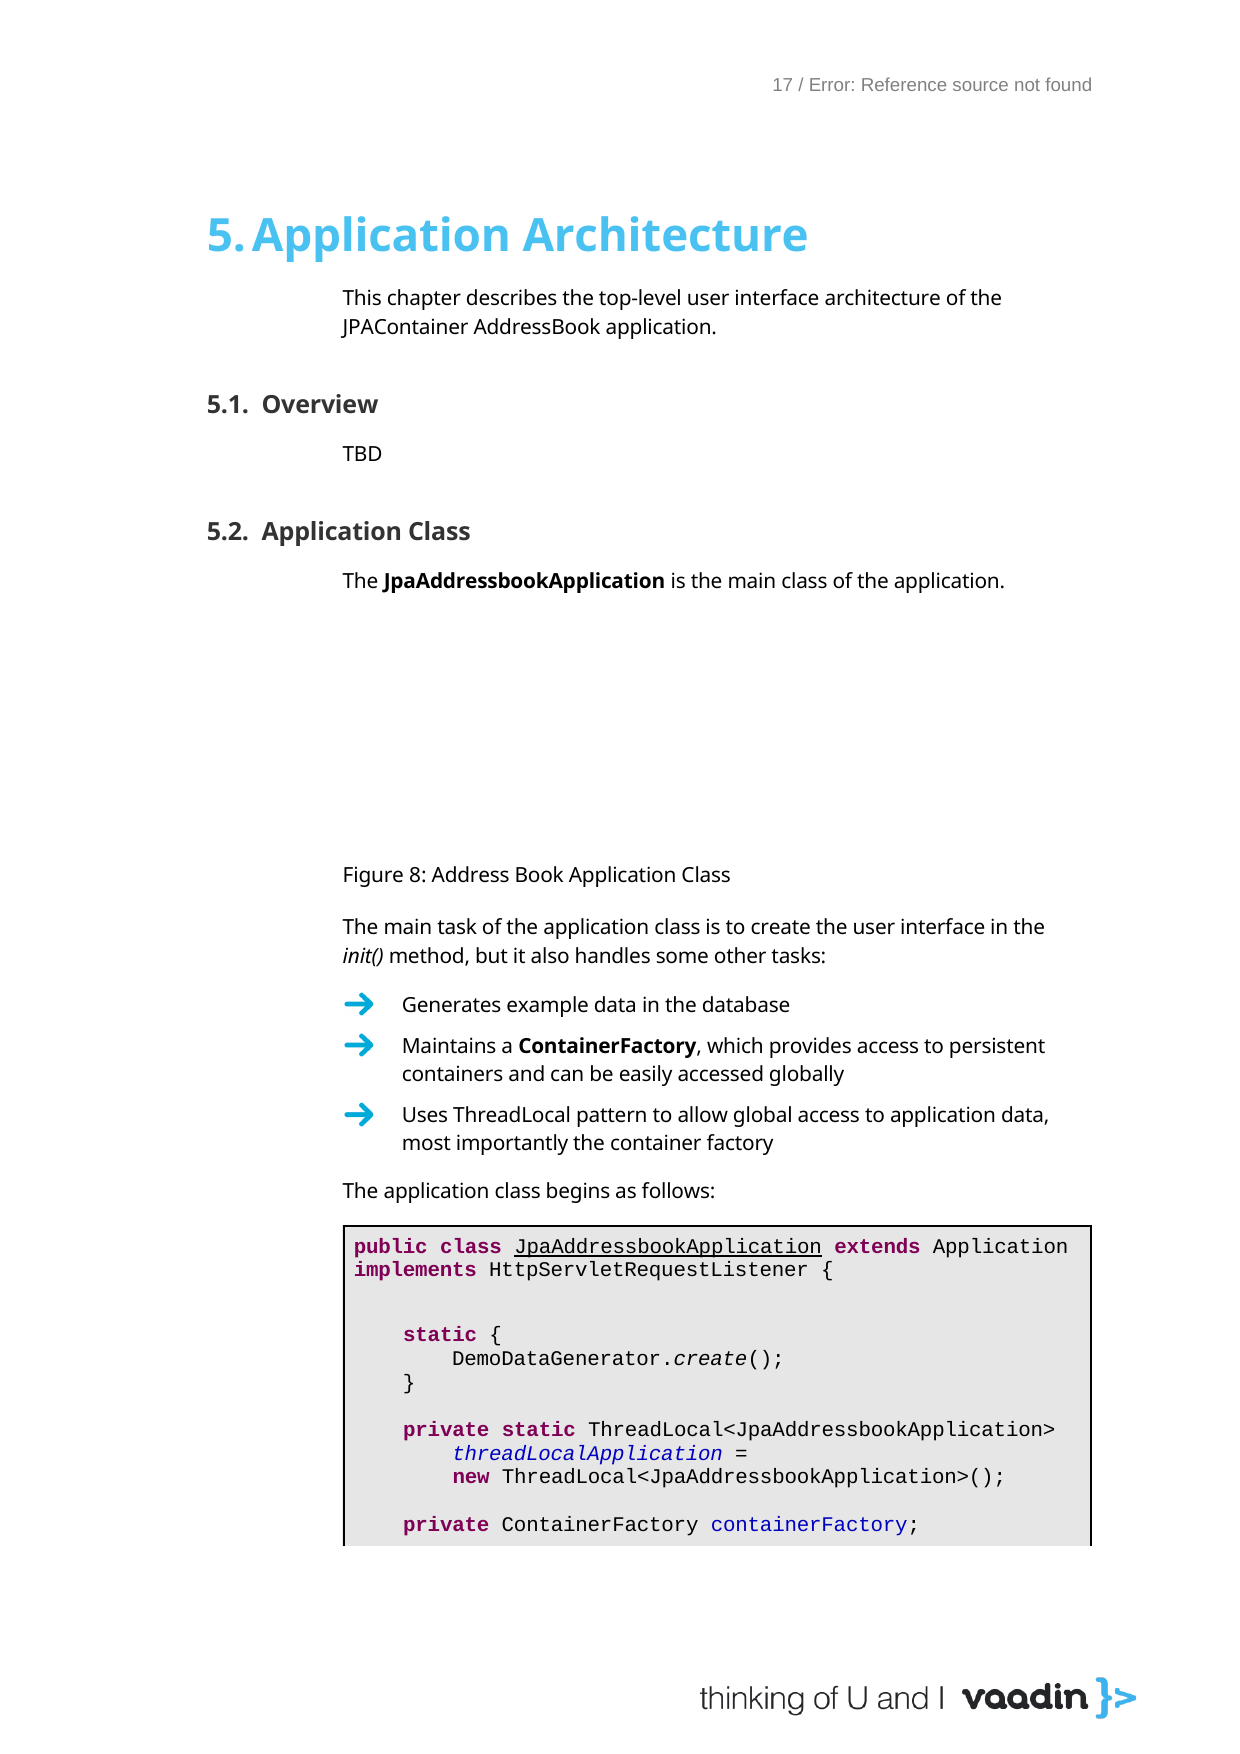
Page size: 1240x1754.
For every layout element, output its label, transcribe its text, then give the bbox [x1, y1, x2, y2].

text This chapter describes the top-level user interface architecture of the JPAContainer AddressBook application. [342, 283, 1092, 340]
text DemoDataGenerator.create(); [345, 1348, 1090, 1372]
text public class JpaAddressbookApplication extends Application implements HttpServletRequestListener { [345, 1227, 1090, 1292]
text TBD [342, 439, 1092, 468]
list Uses ThreadLocal pattern to allow global access to application data, most importantly the container factory [342, 1100, 1092, 1157]
picture [364, 1047, 374, 1057]
picture [343, 992, 362, 1016]
text private static ThreadLocal<JpaAddressbookApplication> [345, 1419, 1090, 1443]
text Figure 8: Address Book Application Class [342, 860, 1092, 889]
text The JpaAddressbookApplication is the main class of the application. [342, 567, 1092, 595]
text threadLocalApplication = [345, 1443, 1090, 1466]
picture [364, 992, 374, 1002]
list Maintains a ContainerFactory, which provides access to persistent containers and can be easily accessed globally [342, 1031, 1092, 1088]
text } [345, 1372, 1090, 1395]
text The application class begins as follows: [342, 1176, 1092, 1204]
picture [343, 1033, 362, 1057]
text new ThreadLocal<JpaAddressbookApplication>(); [345, 1466, 1090, 1490]
subtitle Overview [207, 386, 1092, 420]
picture [364, 1006, 374, 1016]
picture [364, 1117, 374, 1127]
subtitle Application Class [207, 514, 1092, 548]
picture [699, 1673, 1139, 1721]
text The main task of the application class is to create the user interface in the init() method, but it also handles some other tasks: [342, 912, 1092, 969]
picture [364, 1102, 374, 1112]
list Generates example data in the database [342, 990, 1092, 1018]
subtitle Application Architecture [207, 202, 1092, 264]
text static { [345, 1324, 1090, 1348]
text private ContainerFactory containerFactory; [345, 1514, 1090, 1546]
picture [364, 1033, 374, 1043]
picture [343, 1102, 363, 1127]
